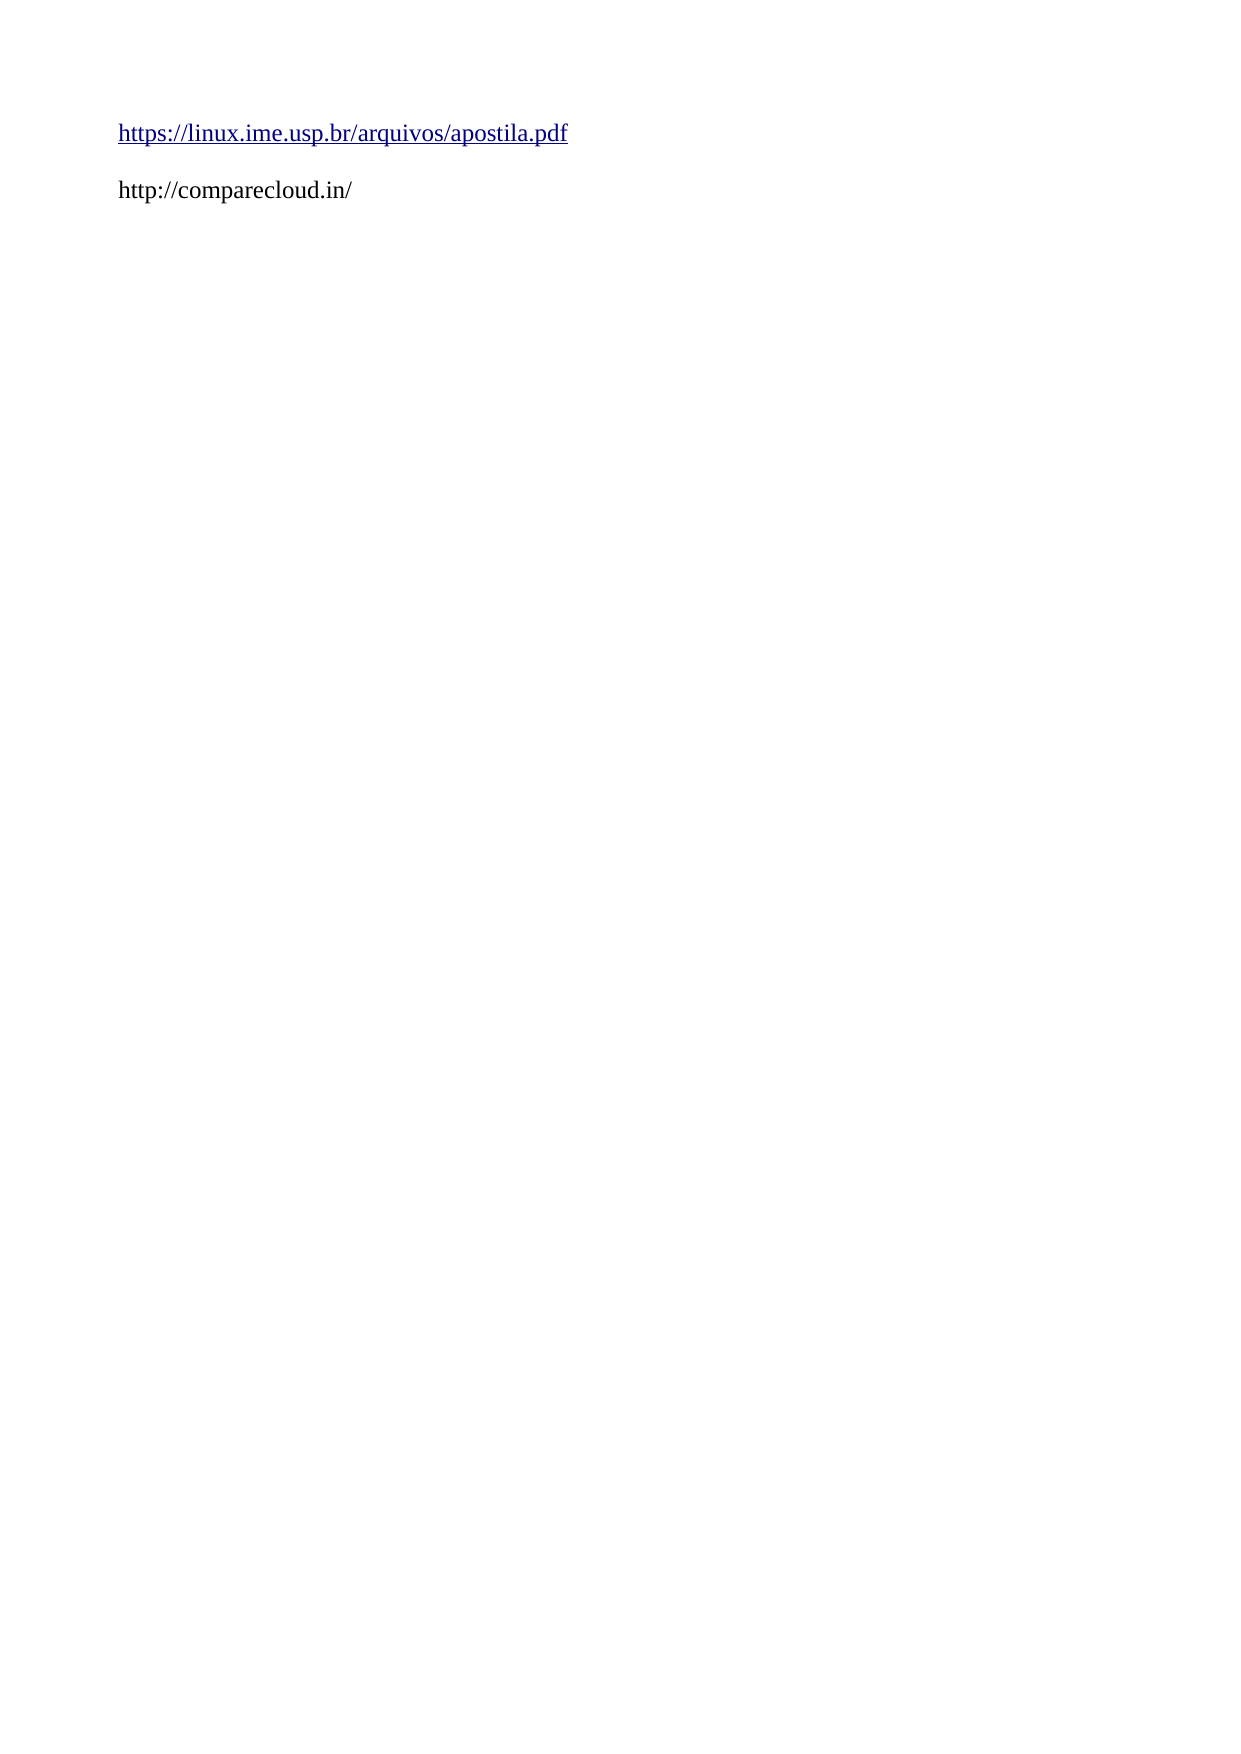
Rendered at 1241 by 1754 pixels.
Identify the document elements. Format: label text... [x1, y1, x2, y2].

text http://comparecloud.in/ [118, 176, 1122, 204]
text https://linux.ime.usp.br/arquivos/apostila.pdf [118, 118, 1122, 147]
